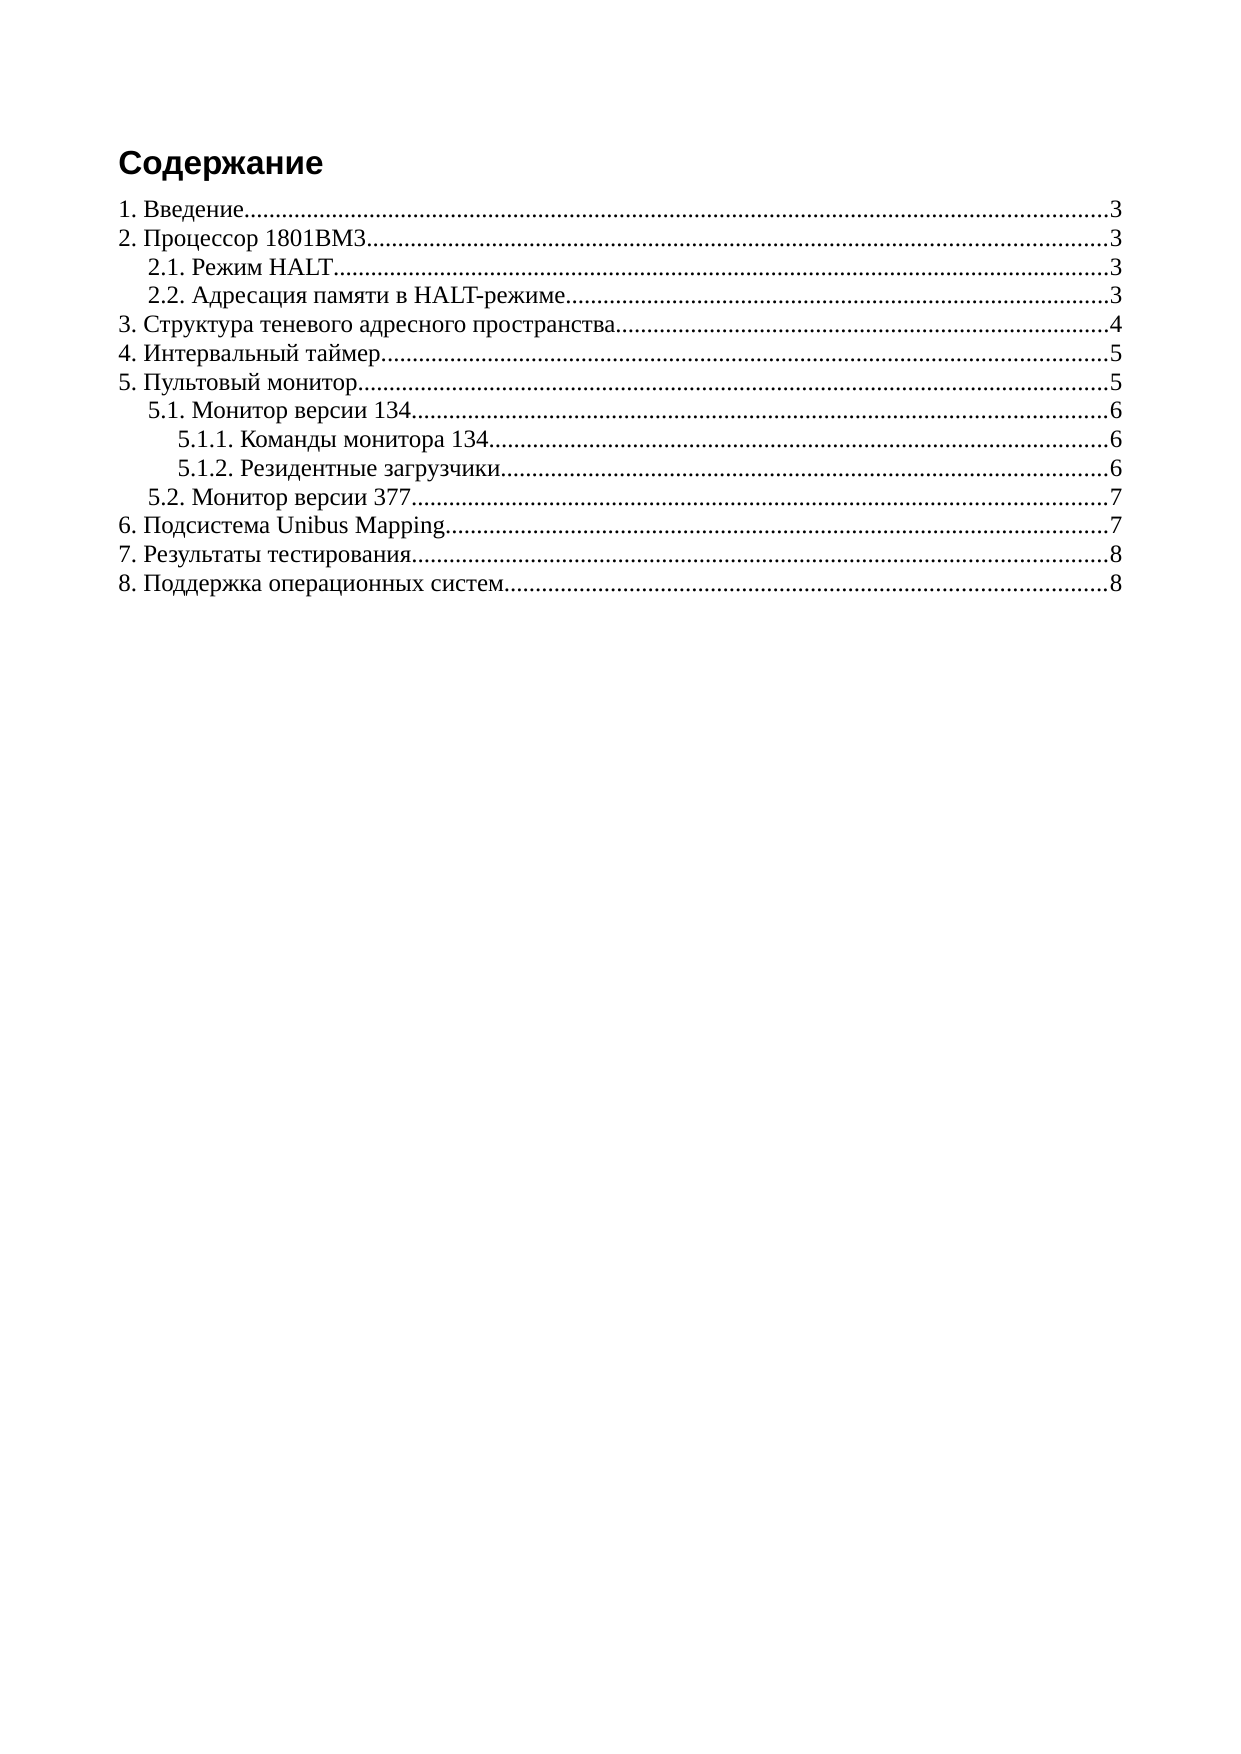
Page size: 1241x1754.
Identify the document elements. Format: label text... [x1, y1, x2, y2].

text 2.2. Адресация памяти в HALT-режиме 3 [148, 280, 1122, 309]
text 1. Введение 3 [118, 194, 1122, 223]
text 5.1.2. Резидентные загрузчики 6 [177, 453, 1122, 482]
text 6. Подсистема Unibus Mapping 7 [118, 510, 1122, 539]
text 7. Результаты тестирования 8 [118, 539, 1122, 568]
text 2. Процессор 1801ВМ3 3 [118, 223, 1122, 252]
text 5. Пультовый монитор 5 [118, 367, 1122, 395]
text 3. Структура теневого адресного пространства 4 [118, 309, 1122, 338]
text 2.1. Режим HALT 3 [148, 252, 1122, 280]
text 5.1. Монитор версии 134 6 [148, 395, 1122, 424]
text 4. Интервальный таймер. 5 [118, 338, 1122, 367]
text 5.2. Монитор версии 377. 7 [148, 482, 1122, 510]
text 5.1.1. Команды монитора 134 6 [177, 424, 1122, 453]
text 8. Поддержка операционных систем 8 [118, 568, 1122, 597]
subtitle Содержание [118, 143, 1122, 182]
